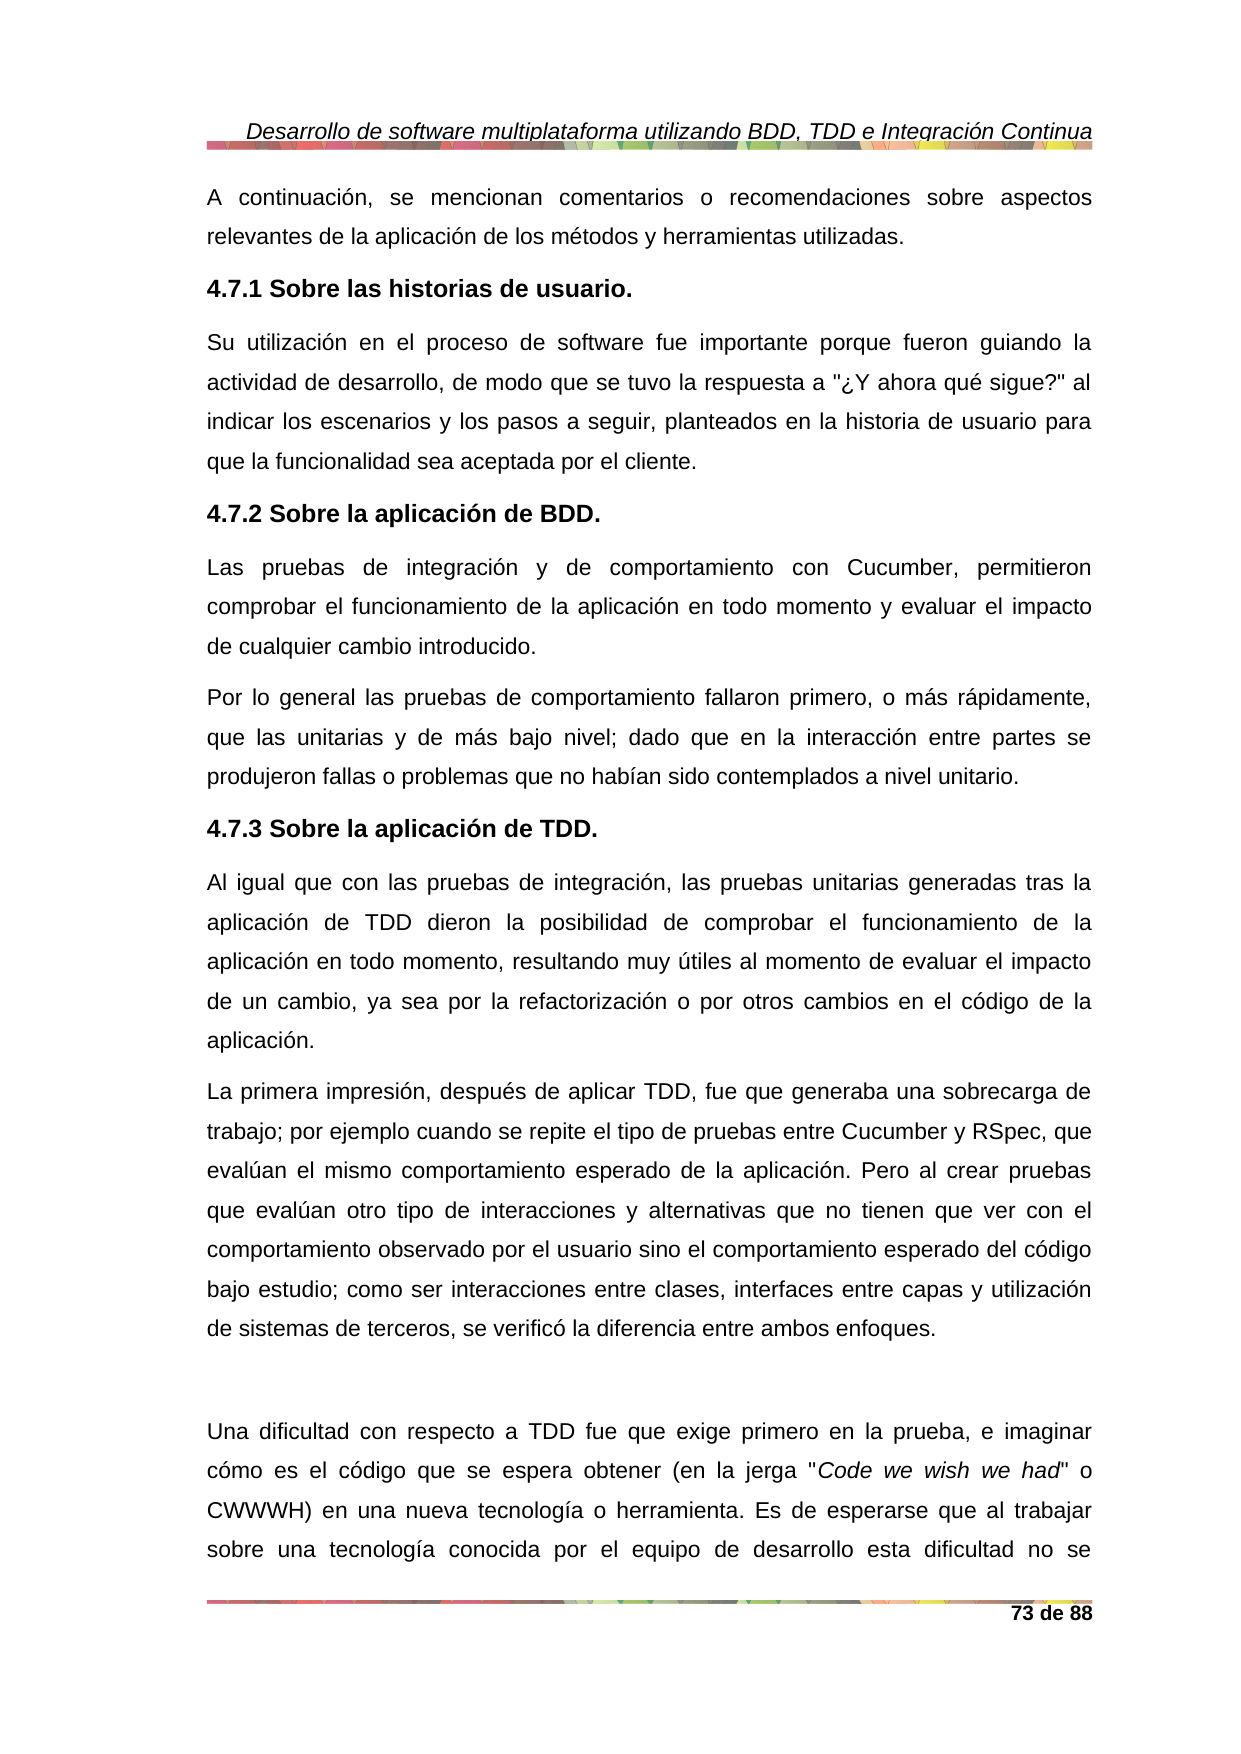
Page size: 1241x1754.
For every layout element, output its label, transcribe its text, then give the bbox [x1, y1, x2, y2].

list Por lo general las pruebas de comportamiento fallaron primero, o más rápidamente, que las unitarias y de más bajo nivel; dado que en la interacción entre partes se produjeron fallas o problemas que no habían sido contemplados a nivel unitario. [207, 684, 1093, 789]
list 4.7.2 Sobre la aplicación de BDD. [207, 499, 1093, 528]
list 4.7.3 Sobre la aplicación de TDD. [207, 814, 1093, 843]
list La primera impresión, después de aplicar TDD, fue que generaba una sobrecarga de trabajo; por ejemplo cuando se repite el tipo de pruebas entre Cucumber y RSpec, que evalúan el mismo comportamiento esperado de la aplicación. Pero al crear pruebas que evalúan otro tipo de interacciones y alternativas que no tienen que ver con el comportamiento observado por el usuario sino el comportamiento esperado del código bajo estudio; como ser interacciones entre clases, interfaces entre capas y utilización de sistemas de terceros, se verificó la diferencia entre ambos enfoques. [207, 1078, 1093, 1342]
list 4.7.1 Sobre las historias de usuario. [207, 274, 1093, 303]
list A continuación, se mencionan comentarios o recomendaciones sobre aspectos relevantes de la aplicación de los métodos y herramientas utilizadas. [207, 184, 1093, 249]
list Las pruebas de integración y de comportamiento con Cucumber, permitieron comprobar el funcionamiento de la aplicación en todo momento y evaluar el impacto de cualquier cambio introducido. [207, 554, 1093, 659]
list Su utilización en el proceso de software fue importante porque fueron guiando la actividad de desarrollo, de modo que se tuvo la respuesta a "¿Y ahora qué sigue?" al indicar los escenarios y los pasos a seguir, planteados en la historia de usuario para que la funcionalidad sea aceptada por el cliente. [207, 329, 1093, 474]
list Al igual que con las pruebas de integración, las pruebas unitarias generadas tras la aplicación de TDD dieron la posibilidad de comprobar el funcionamiento de la aplicación en todo momento, resultando muy útiles al momento de evaluar el impacto de un cambio, ya sea por la refactorización o por otros cambios en el código de la aplicación. [207, 869, 1093, 1053]
list Una dificultad con respecto a TDD fue que exige primero en la prueba, e imaginar cómo es el código que se espera obtener (en la jerga "Code we wish we had" o CWWWH) en una nueva tecnología o herramienta. Es de esperarse que al trabajar sobre una tecnología conocida por el equipo de desarrollo esta dificultad no se [207, 1418, 1093, 1562]
